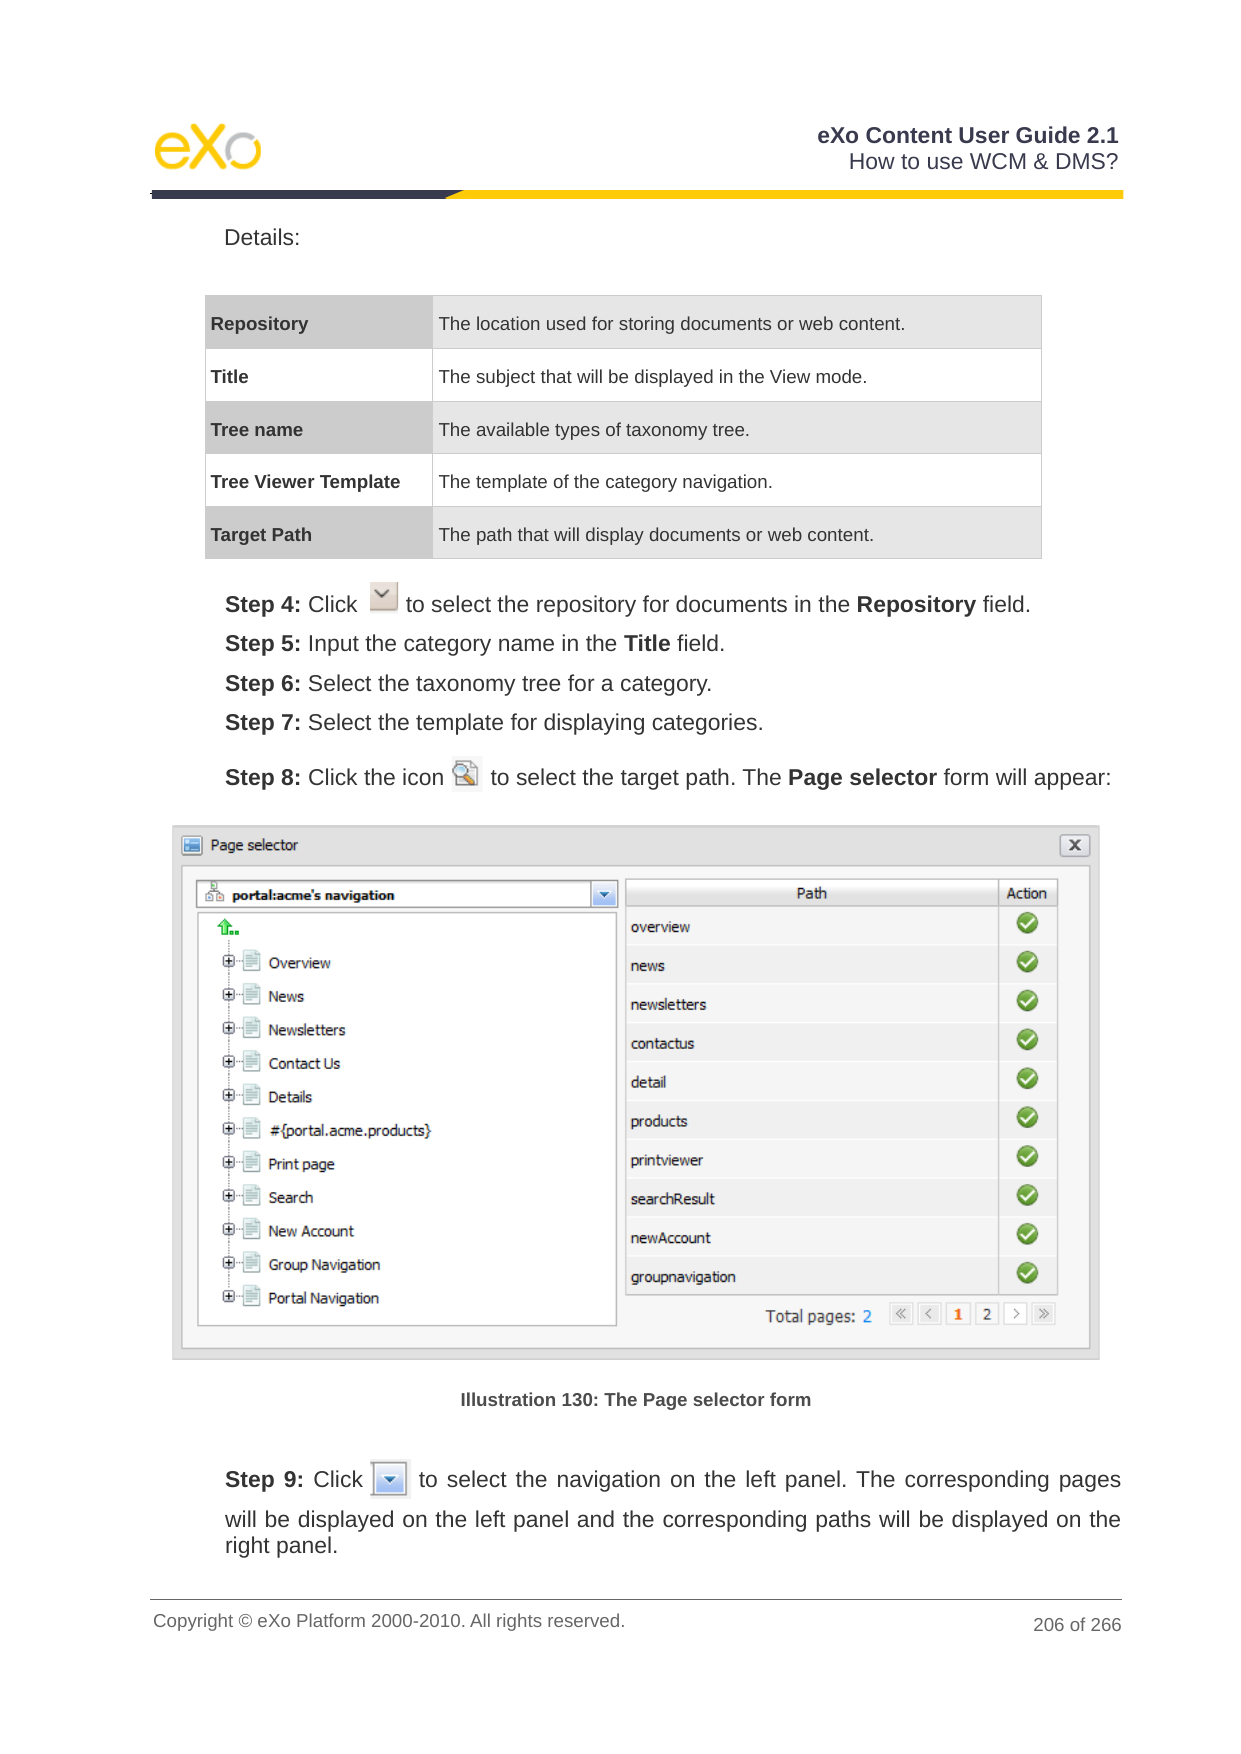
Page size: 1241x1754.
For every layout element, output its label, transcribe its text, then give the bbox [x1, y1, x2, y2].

table_cell Tree name [206, 402, 432, 453]
list Step 4: Click to select the repository for documents in the Repository field. [187, 591, 1122, 617]
list Step 9: Clickto select the navigation on the left panel. The corresponding pages will be displayed on the left panel and the corresponding paths will be displayed on the right panel. [187, 1452, 1122, 1559]
picture [370, 582, 399, 614]
list Step 8: Click the iconto select the target path. The Page selector form will appear: [187, 761, 1122, 796]
picture [172, 825, 1100, 1360]
table_cell The subject that will be displayed in the View mode. [433, 349, 1041, 401]
list Step 6: Select the taxonomy tree for a category. [187, 670, 1122, 696]
table_cell The template of the category navigation. [433, 454, 1041, 506]
table_header Repository [206, 296, 432, 348]
picture [151, 190, 1124, 199]
text Details: [224, 223, 1122, 250]
table_cell The path that will display documents or web content. [433, 507, 1041, 558]
picture [451, 756, 483, 792]
list Illustration 134: The Page selector form [172, 1360, 1099, 1411]
table_header The location used for storing documents or web content. [433, 296, 1041, 348]
picture [155, 123, 262, 170]
table_cell Tree Viewer Template [206, 454, 432, 506]
table_cell Target Path [206, 507, 432, 558]
picture [370, 1459, 412, 1499]
list Step 7: Select the template for displaying categories. [187, 709, 1122, 736]
table_cell The available types of taxonomy tree. [433, 402, 1041, 453]
table_cell Title [206, 349, 432, 401]
list Step 5: Input the category name in the Title field. [187, 630, 1122, 657]
